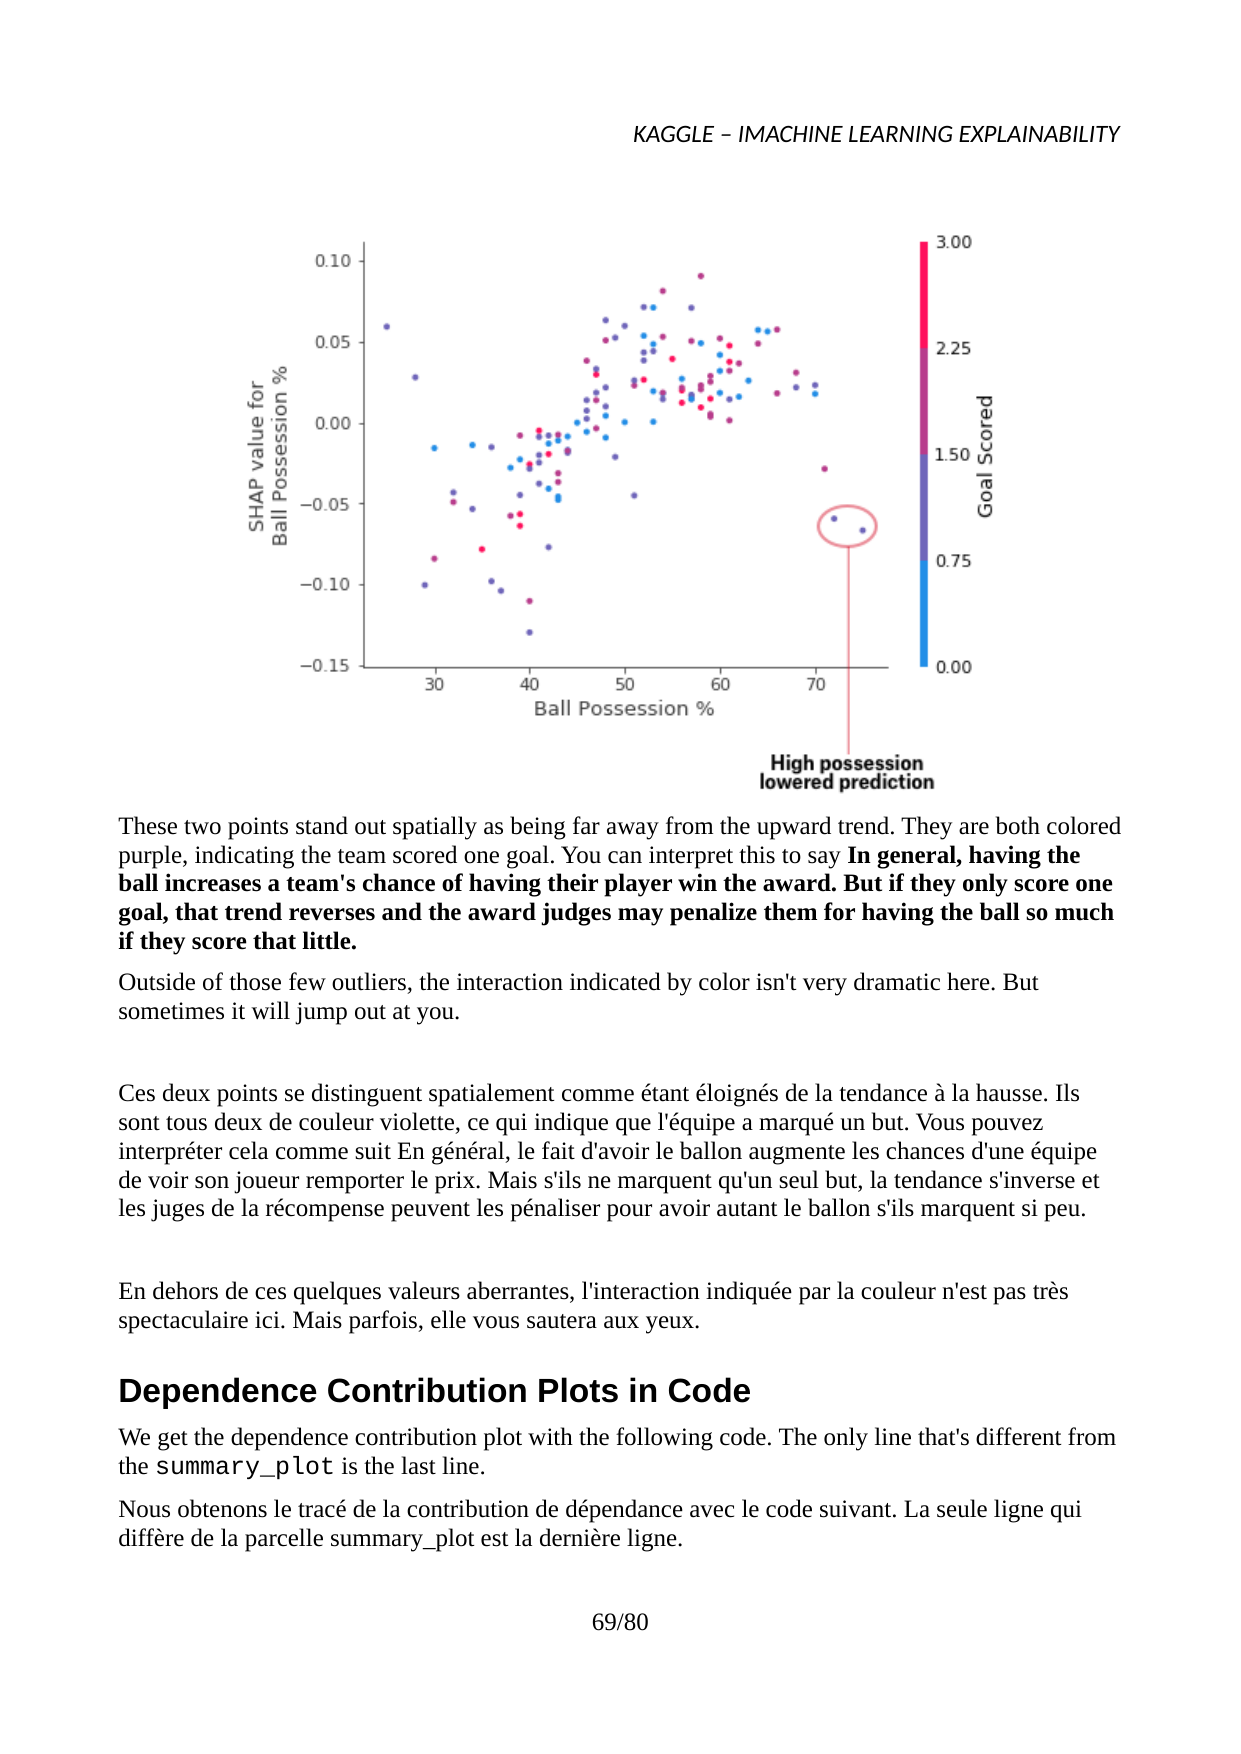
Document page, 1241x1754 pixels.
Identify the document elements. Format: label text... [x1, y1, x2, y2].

text Ces deux points se distinguent spatialement comme étant éloignés de la tendance à la hausse. Ils sont tous deux de couleur violette, ce qui indique que l'équipe a marqué un but. Vous pouvez interpréter cela comme suit En général, le fait d'avoir le ballon augmente les chances d'une équipe de voir son joueur remporter le prix. Mais s'ils ne marquent qu'un seul but, la tendance s'inverse et les juges de la récompense peuvent les pénaliser pour avoir autant le ballon s'ils marquent si peu. [118, 1078, 1122, 1222]
text En dehors de ces quelques valeurs aberrantes, l'interaction indiquée par la couleur n'est pas très spectaculaire ici. Mais parfois, elle vous sautera aux yeux. [118, 1276, 1122, 1333]
subtitle Dependence Contribution Plots in Code [118, 1371, 1122, 1410]
picture [193, 178, 1047, 811]
text We get the dependence contribution plot with the following code. The only line that's different from the summary_plot is the last line. [118, 1422, 1122, 1482]
text Outside of those few outliers, the interaction indicated by color isn't very dramatic here. But sometimes it will jump out at you. [118, 967, 1122, 1025]
text Nous obtenons le tracé de la contribution de dépendance avec le code suivant. La seule ligne qui diffère de la parcelle summary_plot est la dernière ligne. [118, 1494, 1122, 1552]
text These two points stand out spatially as being far away from the upward trend. They are both colored purple, indicating the team scored one goal. You can interpret this to say In general, having the ball increases a team's chance of having their player win the award. But if they only score one goal, that trend reverses and the award judges may penalize them for having the ball so much if they score that little. [118, 811, 1122, 955]
